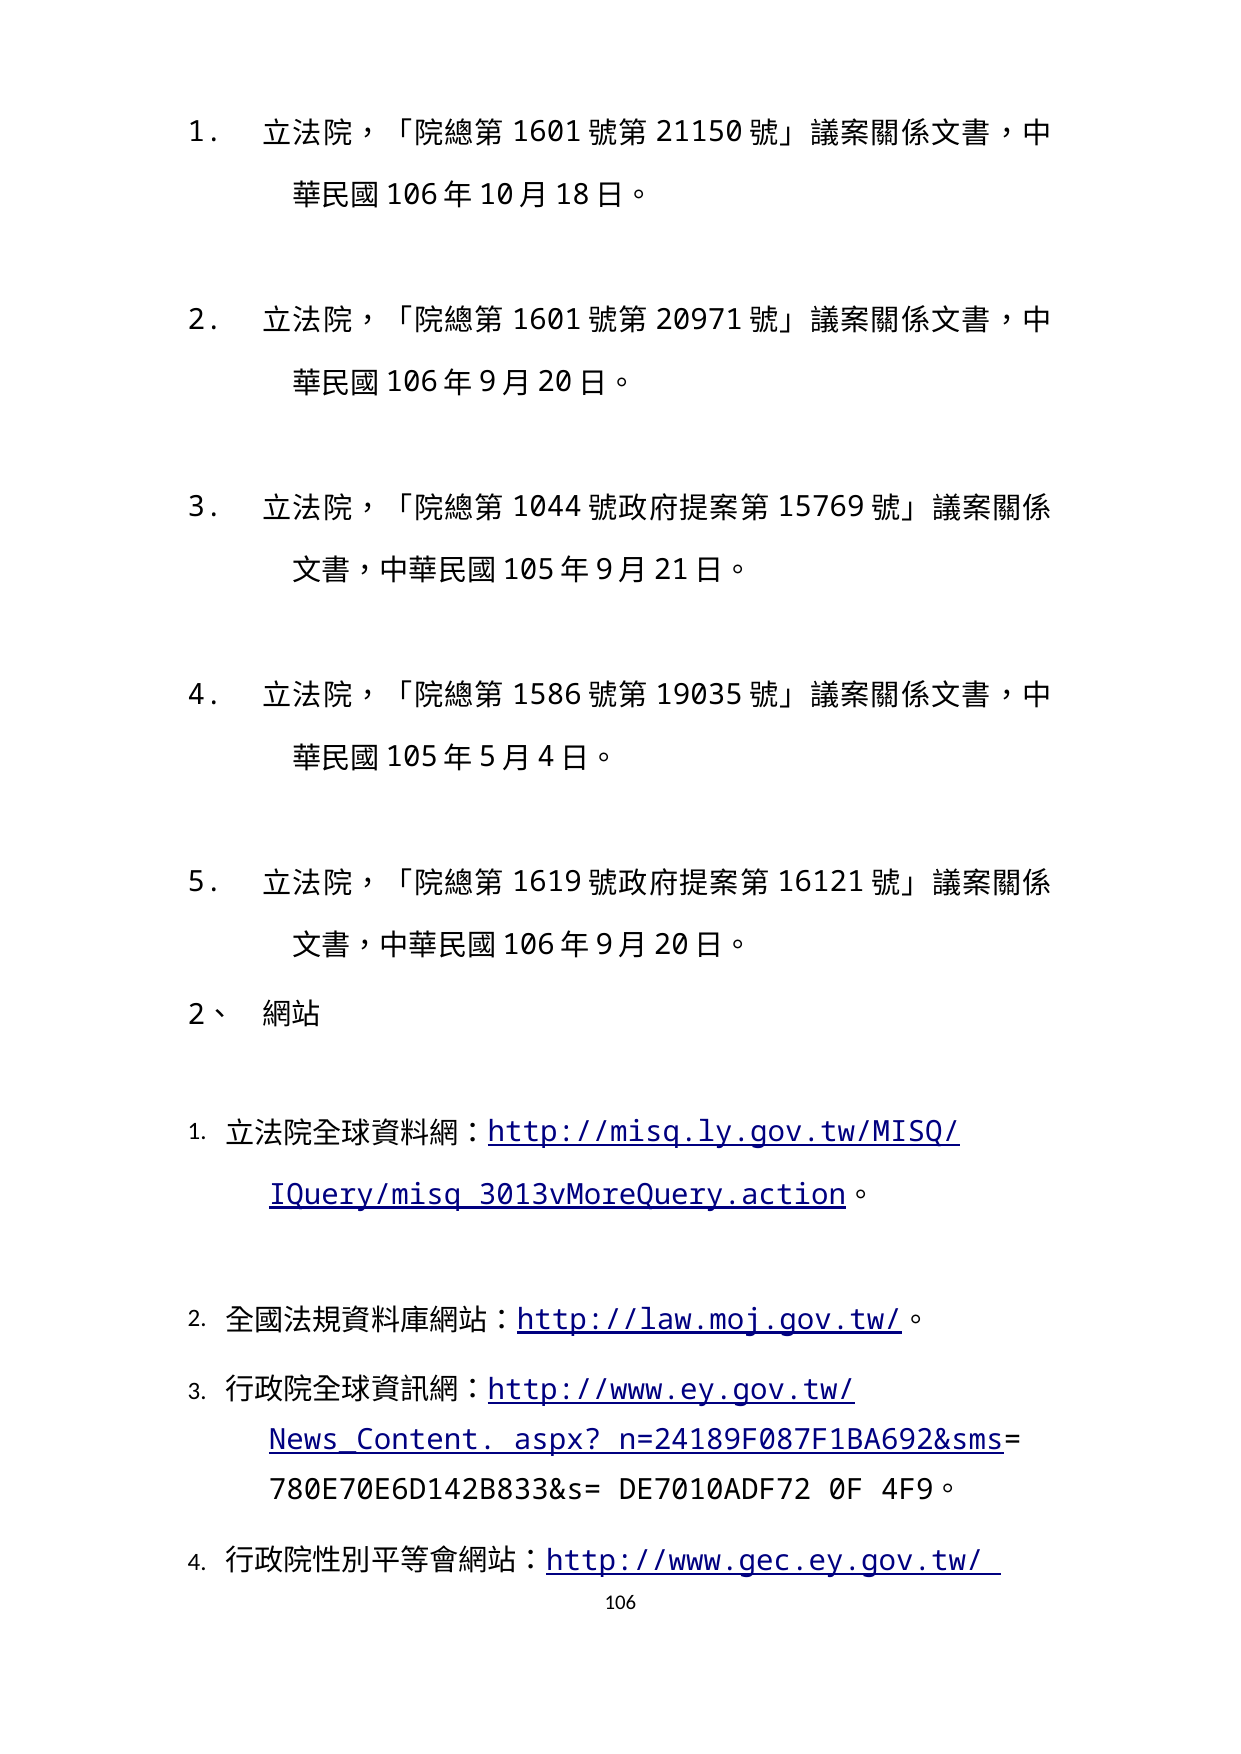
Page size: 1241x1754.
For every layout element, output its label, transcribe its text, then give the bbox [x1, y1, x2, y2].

list 立法院全球資料網：http://misq.ly.gov.tw/MISQ/IQuery/misq 3013vMoreQuery.action。 [187, 1089, 1053, 1214]
list 行政院全球資訊網：http://www.ey.gov.tw/News_Content. aspx? n=24189F087F1BA692&sms= 780E70E6D142B833&s= DE7010ADF72 0F 4F9。 [187, 1359, 1053, 1509]
list 立法院，「院總第1586號第19035號」議案關係文書，中華民國105年5月4日。 [187, 651, 1053, 776]
list 網站 [187, 984, 1053, 1034]
list 行政院性別平等會網站：http://www.gec.ey.gov.tw/ [187, 1530, 1053, 1580]
list 立法院，「院總第1044號政府提案第15769號」議案關係文書，中華民國105年9月21日。 [187, 464, 1053, 589]
list 立法院，「院總第1601號第20971號」議案關係文書，中華民國106年9月20日。 [187, 276, 1053, 401]
list 全國法規資料庫網站：http://law.moj.gov.tw/。 [187, 1276, 1053, 1339]
list 立法院，「院總第1619號政府提案第16121號」議案關係文書，中華民國106年9月20日。 [187, 839, 1053, 964]
list 立法院，「院總第1601號第21150號」議案關係文書，中華民國106年10月18日。 [187, 89, 1053, 214]
